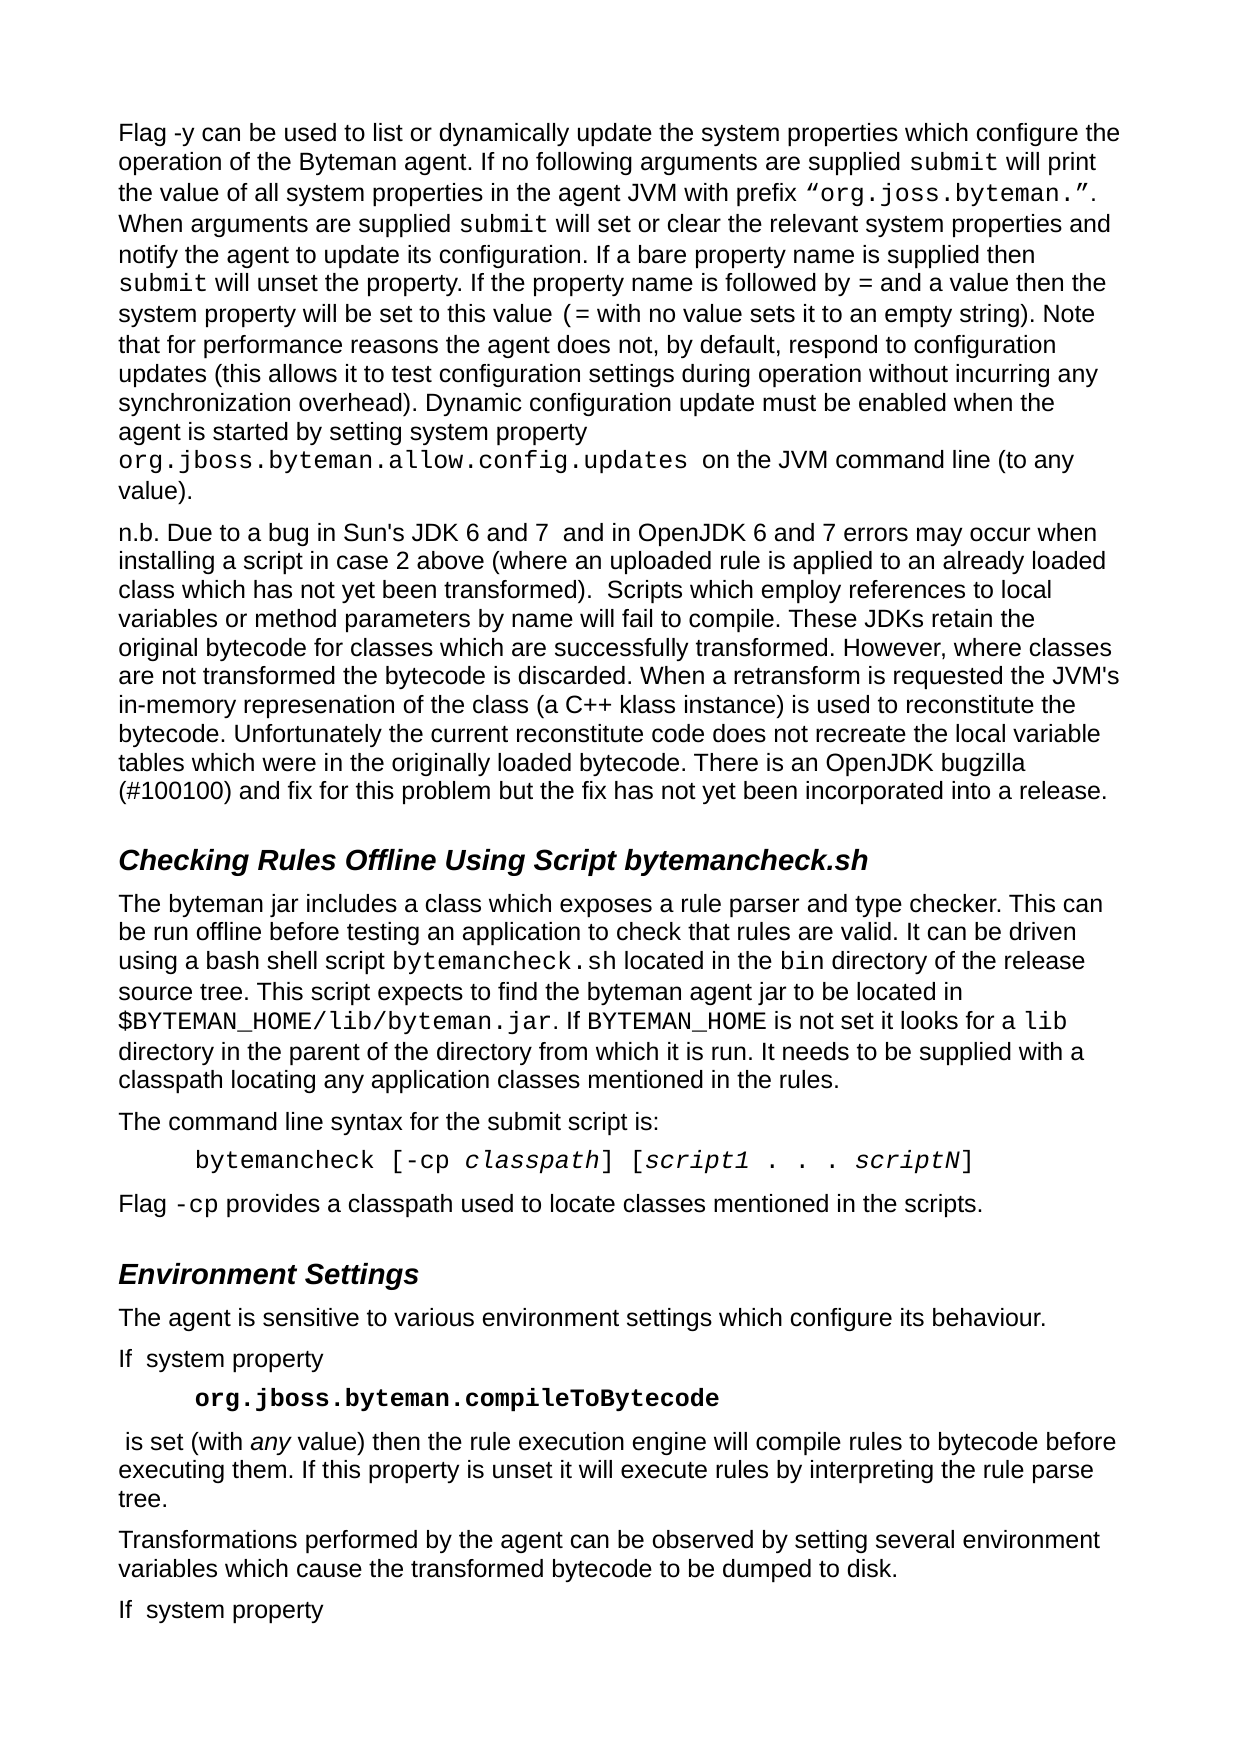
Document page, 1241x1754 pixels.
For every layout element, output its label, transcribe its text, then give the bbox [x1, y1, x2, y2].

text is set (with any value) then the rule execution engine will compile rules to bytecode before executing them. If this property is unset it will execute rules by interpreting the rule parse tree. [118, 1427, 1122, 1513]
text The agent is sensitive to various environment settings which configure its behaviour. [118, 1303, 1122, 1332]
text The byteman jar includes a class which exposes a rule parser and type checker. This can be run offline before testing an application to check that rules are valid. It can be driven using a bash shell script bytemancheck.sh located in the bin directory of the release source tree. This script expects to find the byteman agent jar to be located in $BYTEMAN_HOME/lib/byteman.jar. If BYTEMAN_HOME is not set it looks for a lib directory in the parent of the directory from which it is run. It needs to be supplied with a classpath locating any application classes mentioned in the rules. [118, 888, 1122, 1094]
subtitle Checking Rules Offline Using Script bytemancheck.sh [118, 842, 1122, 876]
text Flag -cp provides a classpath used to locate classes mentioned in the scripts. [118, 1189, 1122, 1220]
text If system property [118, 1595, 1122, 1624]
text Flag -y can be used to list or dynamically update the system properties which configure the operation of the Byteman agent. If no following arguments are supplied submit will print the value of all system properties in the agent JVM with prefix “org.joss.byteman.”. When arguments are supplied submit will set or clear the relevant system properties and notify the agent to update its configuration. If a bare property name is supplied then submit will unset the property. If the property name is followed by = and a value then the system property will be set to this value (= with no value sets it to an empty string). Note that for performance reasons the agent does not, by default, respond to configuration updates (this allows it to test configuration settings during operation without incurring any synchronization overhead). Dynamic configuration update must be enabled when the agent is started by setting system property org.jboss.byteman.allow.config.updates on the JVM command line (to any value). [118, 118, 1122, 505]
text n.b. Due to a bug in Sun's JDK 6 and 7 and in OpenJDK 6 and 7 errors may occur when installing a script in case 2 above (where an uploaded rule is applied to an already loaded class which has not yet been transformed). Scripts which employ references to local variables or method parameters by name will fail to compile. These JDKs retain the original bytecode for classes which are successfully transformed. However, where classes are not transformed the bytecode is discarded. When a retransform is requested the JVM's in-memory represenation of the class (a C++ klass instance) is used to reconstitute the bytecode. Unfortunately the current reconstitute code does not recreate the local variable tables which were in the originally loaded bytecode. There is an OpenJDK bugzilla (#100100) and fix for this problem but the fix has not yet been incorporated into a release. [118, 517, 1122, 805]
text org.jboss.byteman.compileToBytecode [194, 1386, 1122, 1414]
text If system property [118, 1344, 1122, 1373]
text bytemancheck [-cp classpath] [script1 . . . scriptN] [194, 1148, 1122, 1176]
subtitle Environment Settings [118, 1257, 1122, 1291]
text Transformations performed by the agent can be observed by setting several environment variables which cause the transformed bytecode to be dumped to disk. [118, 1525, 1122, 1583]
text The command line syntax for the submit script is: [118, 1107, 1122, 1135]
